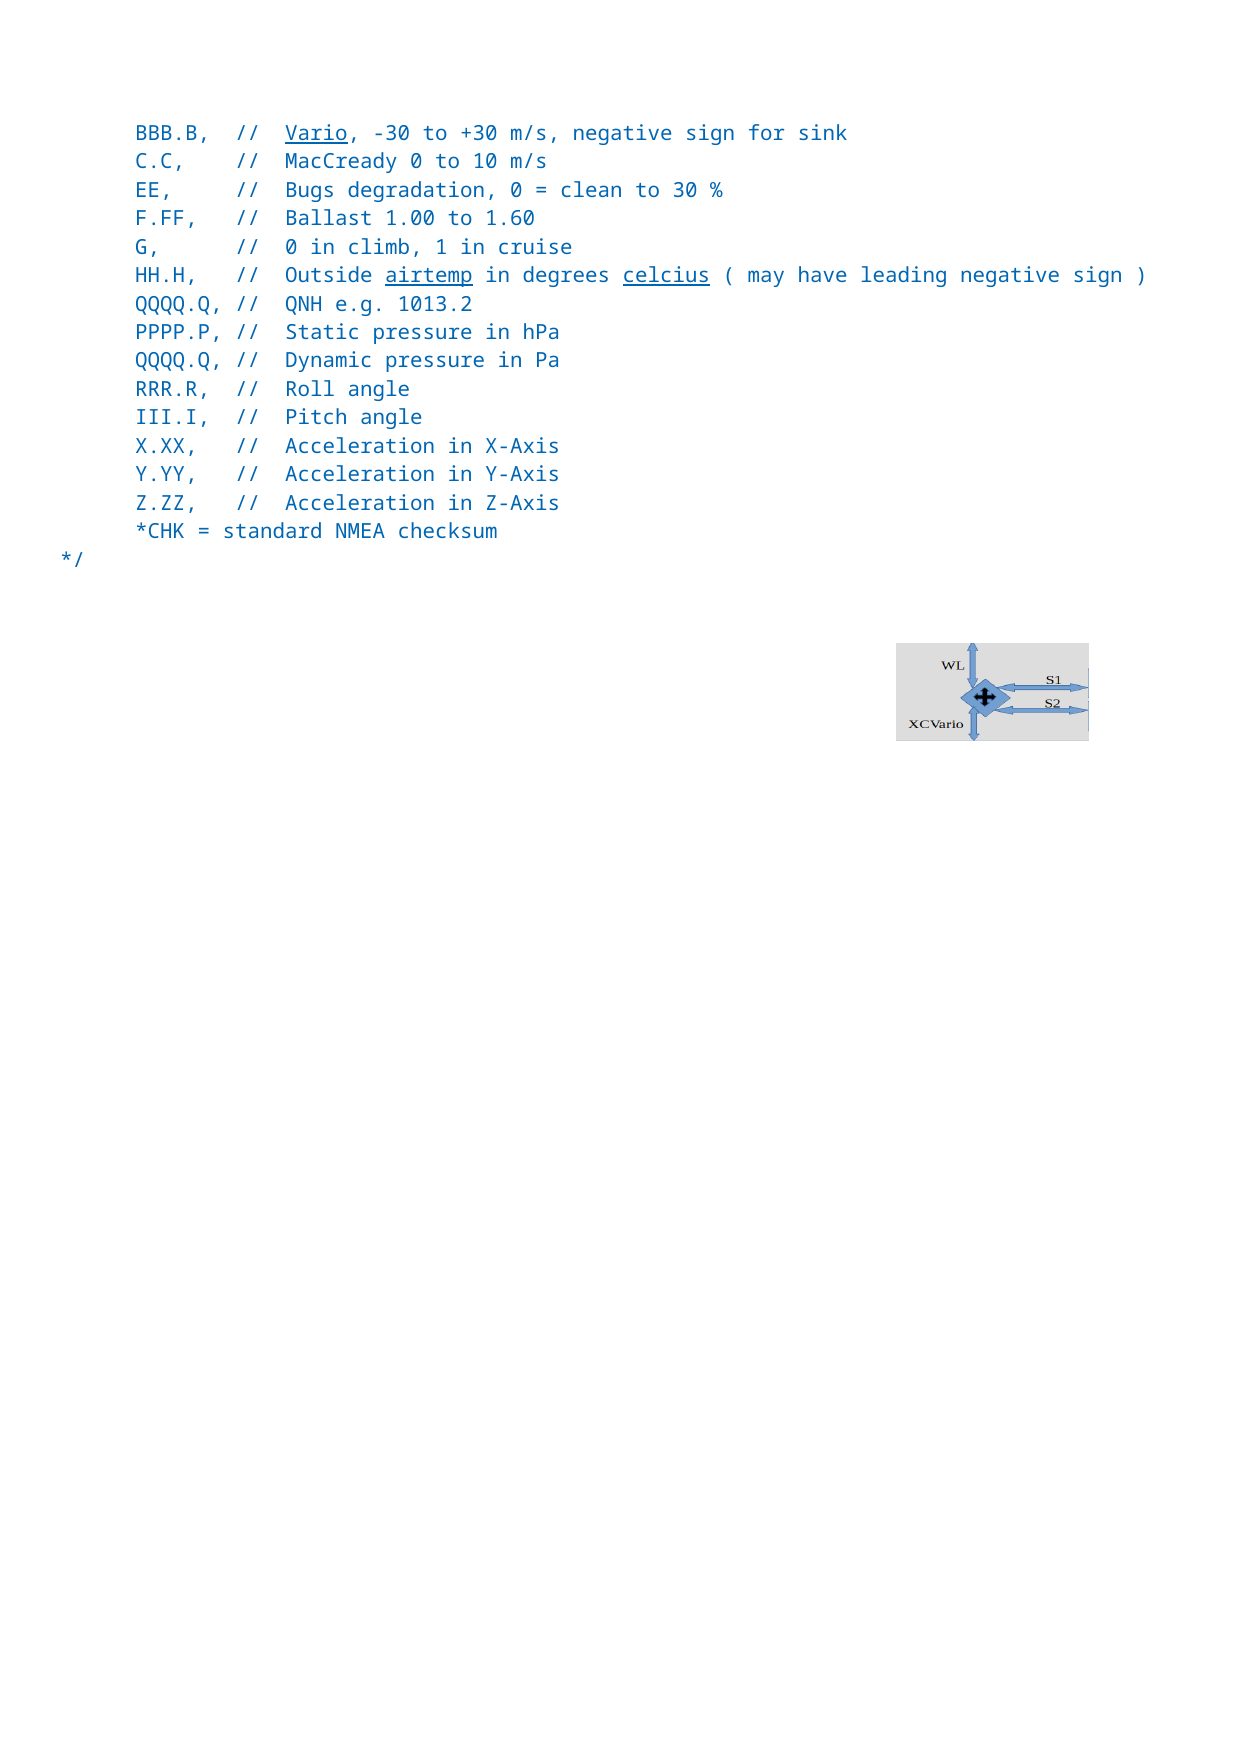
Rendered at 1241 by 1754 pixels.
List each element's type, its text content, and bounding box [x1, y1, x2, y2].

text HH.H, // Outside airtemp in degrees celcius ( may have leading negative sign ) [60, 260, 1207, 289]
picture [896, 643, 1089, 741]
text */ [60, 545, 1207, 573]
text QQQQ.Q, // QNH e.g. 1013.2 [60, 289, 1207, 317]
text RRR.R, // Roll angle [60, 374, 1207, 402]
text III.I, // Pitch angle [60, 402, 1207, 431]
text QQQQ.Q, // Dynamic pressure in Pa [60, 346, 1207, 374]
text PPPP.P, // Static pressure in hPa [60, 317, 1207, 346]
text Z.ZZ, // Acceleration in Z-Axis [60, 488, 1207, 516]
text *CHK = standard NMEA checksum [60, 516, 1207, 545]
text C.C, // MacCready 0 to 10 m/s [60, 147, 1207, 175]
text Y.YY, // Acceleration in Y-Axis [60, 459, 1207, 488]
text BBB.B, // Vario, -30 to +30 m/s, negative sign for sink [60, 118, 1207, 147]
text G, // 0 in climb, 1 in cruise [60, 232, 1207, 260]
text EE, // Bugs degradation, 0 = clean to 30 % [60, 175, 1207, 203]
text X.XX, // Acceleration in X-Axis [60, 431, 1207, 459]
text F.FF, // Ballast 1.00 to 1.60 [60, 203, 1207, 232]
